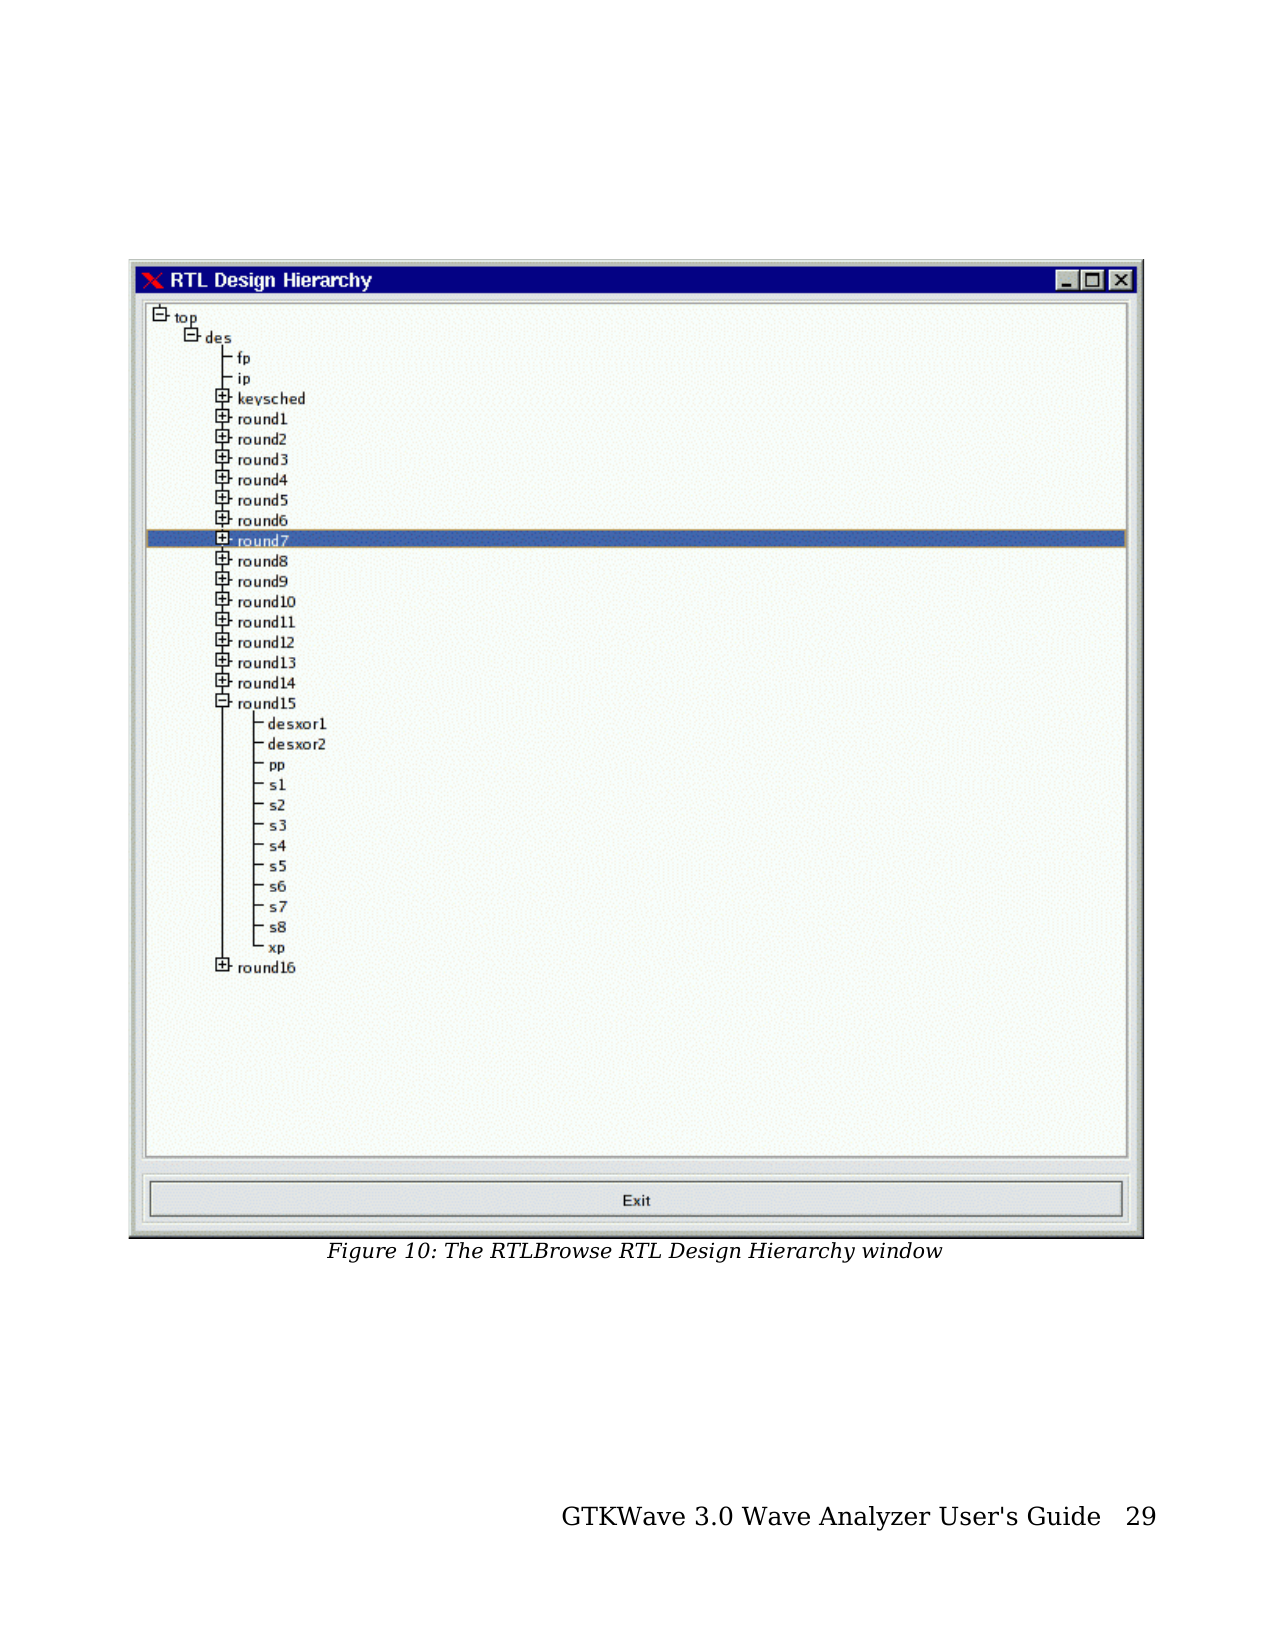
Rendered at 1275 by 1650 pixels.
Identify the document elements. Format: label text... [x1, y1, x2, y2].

text Figure 10: The RTLBrowse RTL Design Hierarchy window [128, 1239, 1144, 1263]
picture [128, 259, 1145, 1239]
